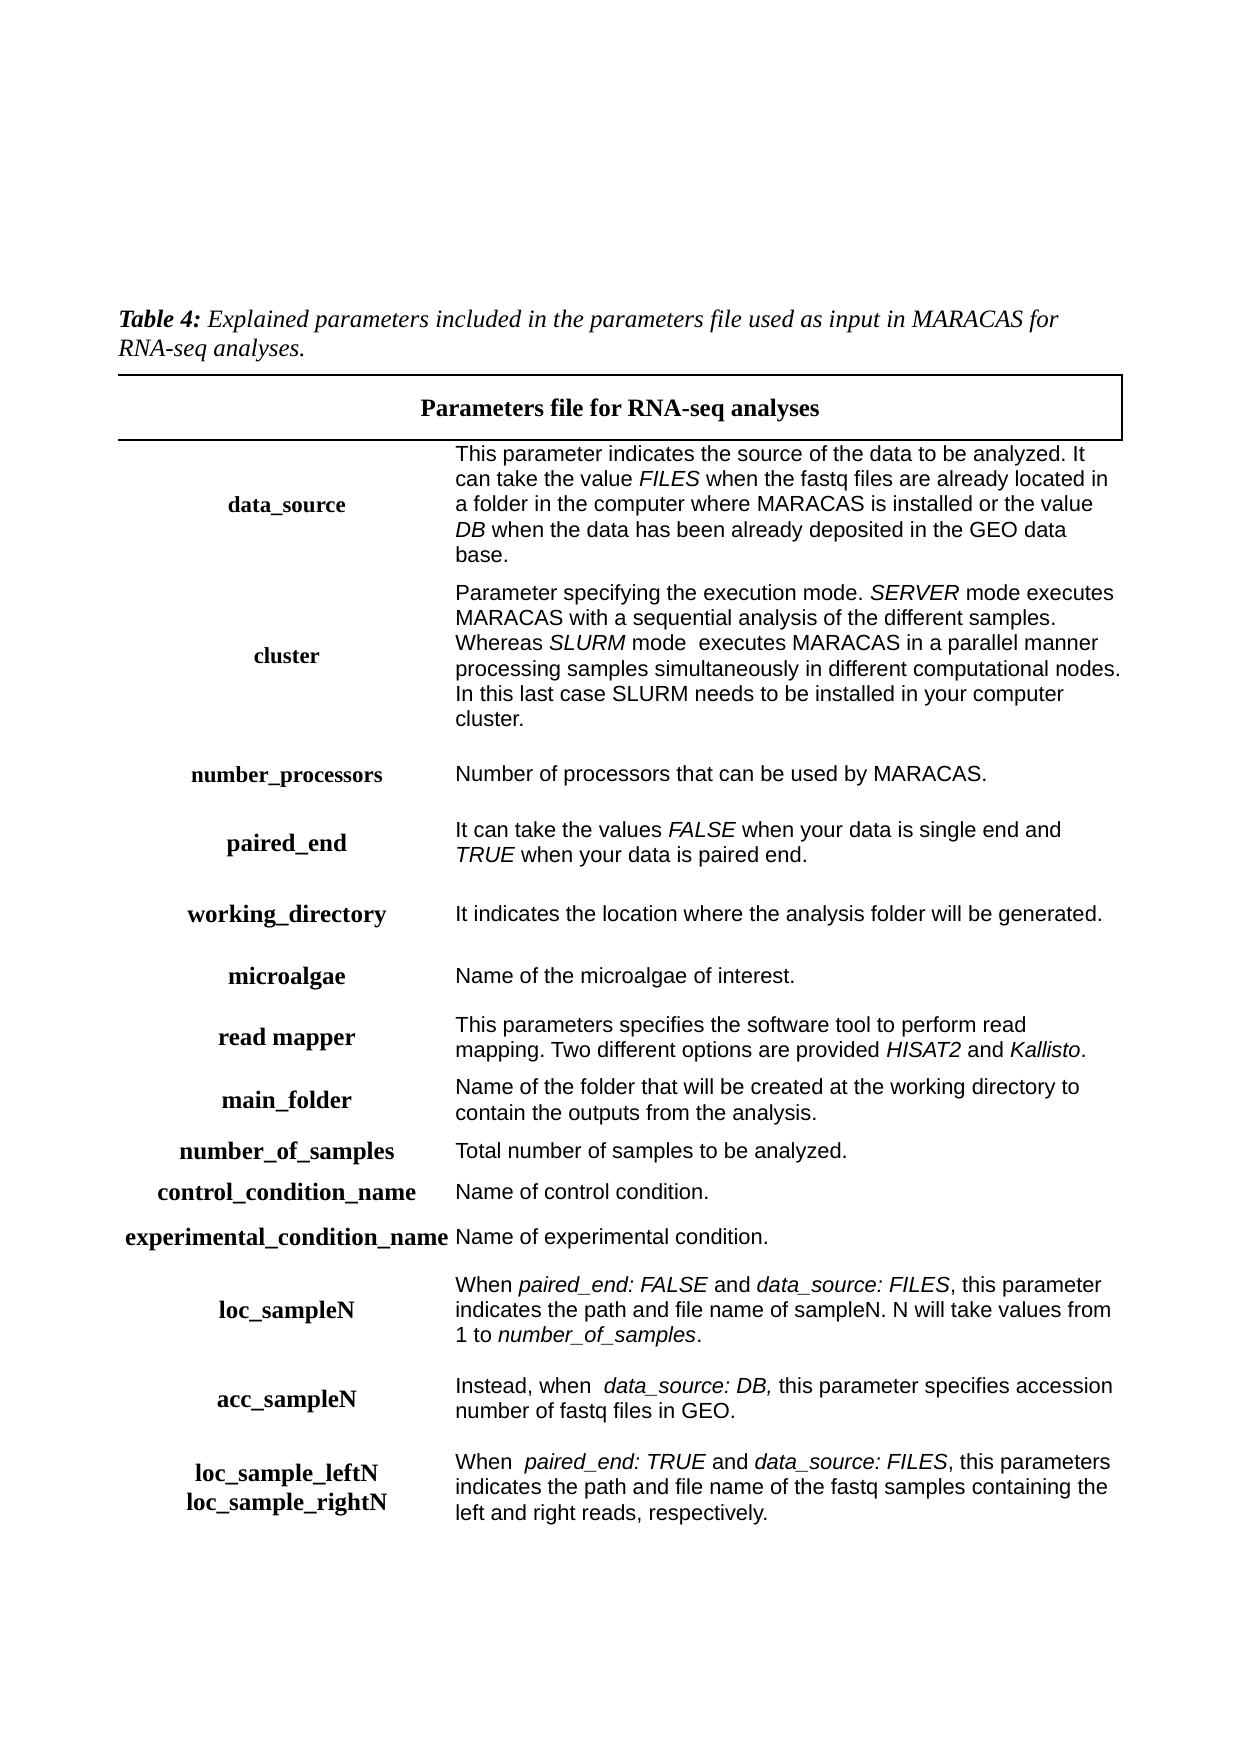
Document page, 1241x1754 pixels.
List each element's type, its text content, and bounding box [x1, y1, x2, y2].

table_cell Name of the folder that will be created at the working directory to contain the outputs from the analysis. [455, 1070, 1122, 1129]
table_cell acc_sampleN [118, 1360, 455, 1437]
table_cell read mapper [118, 1004, 455, 1069]
table_cell loc_sample_leftN loc_sample_rightN [118, 1437, 455, 1537]
table_cell This parameter indicates the source of the data to be analyzed. It can take the value FILES when the fastq files are already located in a folder in the computer where MARACAS is installed or the value DB when the data has been already deposited in the GEO data base. [455, 441, 1122, 567]
text Table 4: Explained parameters included in the parameters file used as input in MARACAS for RNA-seq analyses. [118, 304, 1122, 362]
table_cell microalgae [118, 946, 455, 1004]
table_cell number_of_samples [118, 1129, 455, 1171]
table_cell Total number of samples to be analyzed. [455, 1129, 1122, 1171]
table_cell When paired_end: TRUE and data_source: FILES, this parameters indicates the path and file name of the fastq samples containing the left and right reads, respectively. [455, 1437, 1122, 1537]
table_cell Name of experimental condition. [455, 1213, 1122, 1259]
table_cell Name of the microalgae of interest. [455, 946, 1122, 1004]
table_cell When paired_end: FALSE and data_source: FILES, this parameter indicates the path and file name of sampleN. N will take values from 1 to number_of_samples. [455, 1260, 1122, 1360]
table_cell Instead, when data_source: DB, this parameter specifies accession number of fastq files in GEO. [455, 1360, 1122, 1437]
table_cell It indicates the location where the analysis folder will be generated. [455, 881, 1122, 946]
table_cell It can take the values FALSE when your data is single end and TRUE when your data is paired end. [455, 804, 1122, 881]
table_cell control_condition_name [118, 1171, 455, 1213]
table_cell Parameter specifying the execution mode. SERVER mode executes MARACAS with a sequential analysis of the different samples. Whereas SLURM mode executes MARACAS in a parallel manner processing samples simultaneously in different computational nodes. In this last case SLURM needs to be installed in your computer cluster. [455, 567, 1122, 744]
table_cell Name of control condition. [455, 1171, 1122, 1213]
table_cell main_folder [118, 1070, 455, 1129]
table_cell cluster [118, 567, 455, 744]
table_header Parameters file for RNA-seq analyses [118, 376, 1121, 439]
table_cell experimental_condition_name [118, 1213, 455, 1259]
table_cell data_source [118, 441, 455, 567]
table_cell Number of processors that can be used by MARACAS. [455, 744, 1122, 804]
table_cell This parameters specifies the software tool to perform read mapping. Two different options are provided HISAT2 and Kallisto. [455, 1004, 1122, 1069]
table_cell number_processors [118, 744, 455, 804]
table_cell loc_sampleN [118, 1260, 455, 1360]
table_cell paired_end [118, 804, 455, 881]
table_cell working_directory [118, 881, 455, 946]
